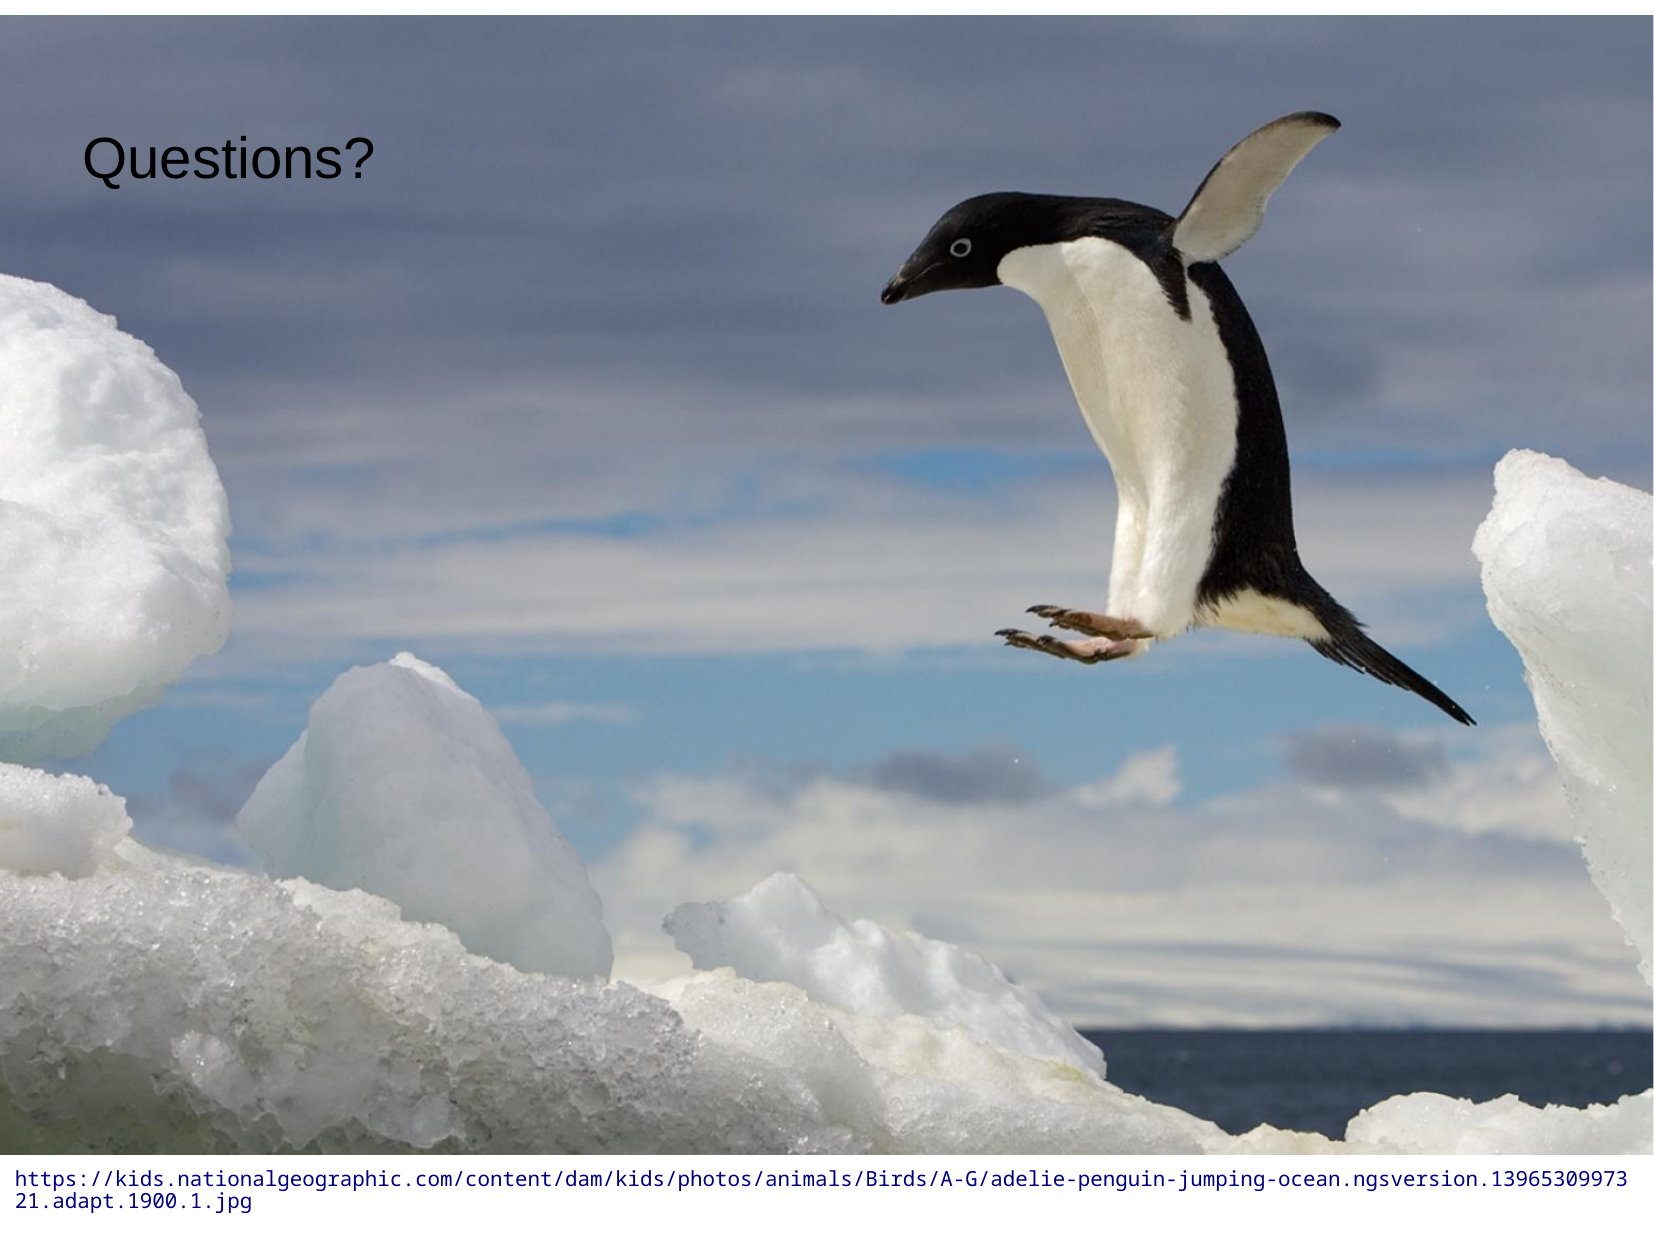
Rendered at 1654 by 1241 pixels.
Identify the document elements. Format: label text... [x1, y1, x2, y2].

picture [0, 15, 1654, 1156]
title Questions? [82, 108, 1571, 210]
text_box https://kids.nationalgeographic.com/content/dam/kids/photos/animals/Birds/A-G/adelie-penguin-jumping-ocean.ngsversion.1396530997321.adapt.1900.1.jpg [0, 1157, 1654, 1223]
